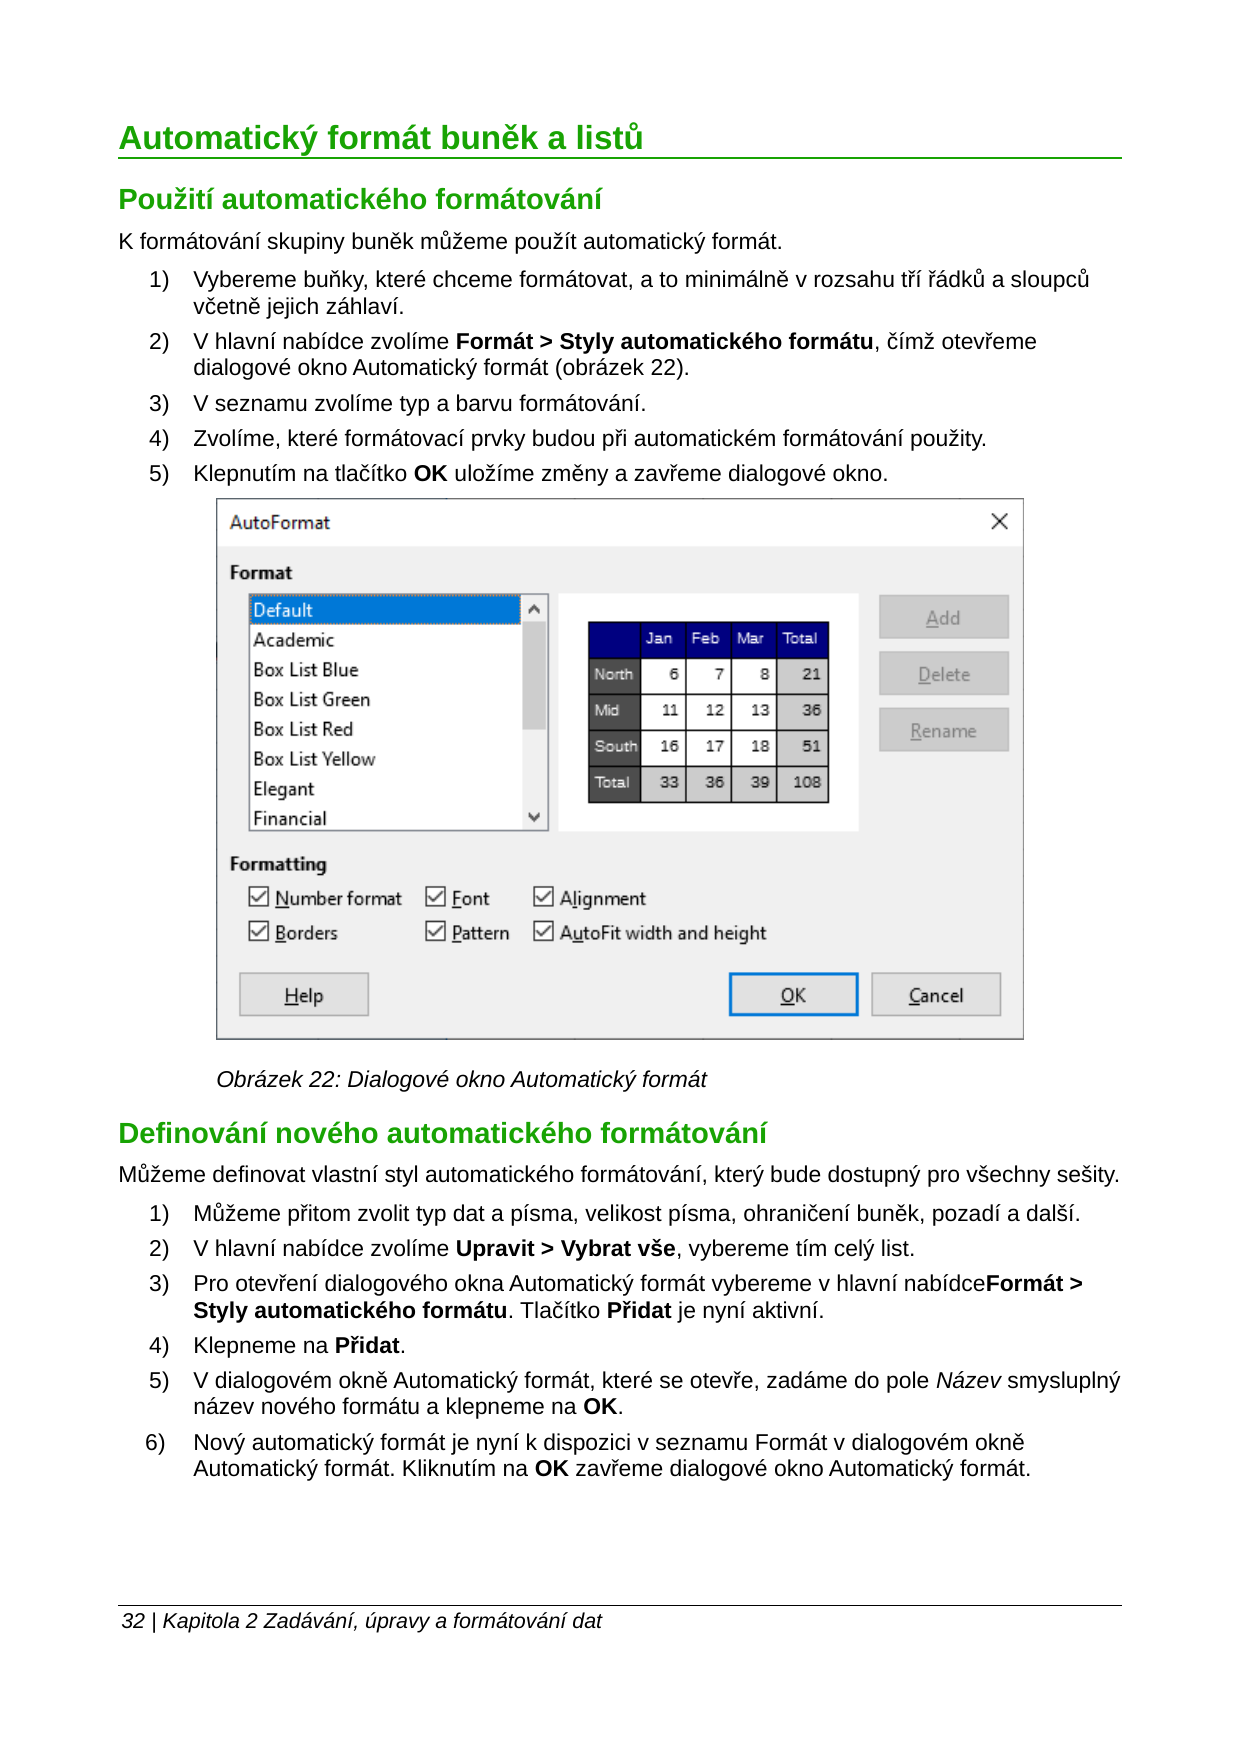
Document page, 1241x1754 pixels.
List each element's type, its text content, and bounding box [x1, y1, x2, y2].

list Klepnutím na tlačítko OK uložíme změny a zavřeme dialogové okno. [169, 460, 1122, 486]
list V seznamu zvolíme typ a barvu formátování. [169, 389, 1122, 416]
list V hlavní nabídce zvolíme Formát > Styly automatického formátu, čímž otevřeme dialogové okno Automatický formát (obrázek 22). [169, 328, 1122, 381]
list V dialogovém okně Automatický formát, které se otevře, zadáme do pole Název smysluplný název nového formátu a klepneme na OK. [169, 1367, 1122, 1420]
list Vybereme buňky, které chceme formátovat, a to minimálně v rozsahu tří řádků a sloupců včetně jejich záhlaví. [169, 266, 1122, 319]
list Můžeme přitom zvolit typ dat a písma, velikost písma, ohraničení buněk, pozadí a další. [169, 1200, 1122, 1226]
text Obrázek 22: Dialogové okno Automatický formát [216, 1040, 1024, 1092]
subtitle Použití automatického formátování [118, 182, 1122, 216]
picture [216, 498, 1024, 1040]
list Klepneme na Přidat. [169, 1332, 1122, 1358]
list Nový automatický formát je nyní k dispozici v seznamu Formát v dialogovém okně Automatický formát. Kliknutím na OK zavřeme dialogové okno Automatický formát. [165, 1428, 1122, 1481]
subtitle Definování nového automatického formátování [118, 1116, 1122, 1149]
subtitle Automatický formát buněk a listů [118, 118, 1122, 157]
list V hlavní nabídce zvolíme Upravit > Vybrat vše, vybereme tím celý list. [169, 1235, 1122, 1261]
text Můžeme definovat vlastní styl automatického formátování, který bude dostupný pro všechny sešity. [118, 1161, 1122, 1187]
text K formátování skupiny buněk můžeme použít automatický formát. [118, 228, 1122, 254]
list Zvolíme, které formátovací prvky budou při automatickém formátování použity. [169, 425, 1122, 451]
list Pro otevření dialogového okna Automatický formát vybereme v hlavní nabídceFormát > Styly automatického formátu. Tlačítko Přidat je nyní aktivní. [169, 1270, 1122, 1323]
